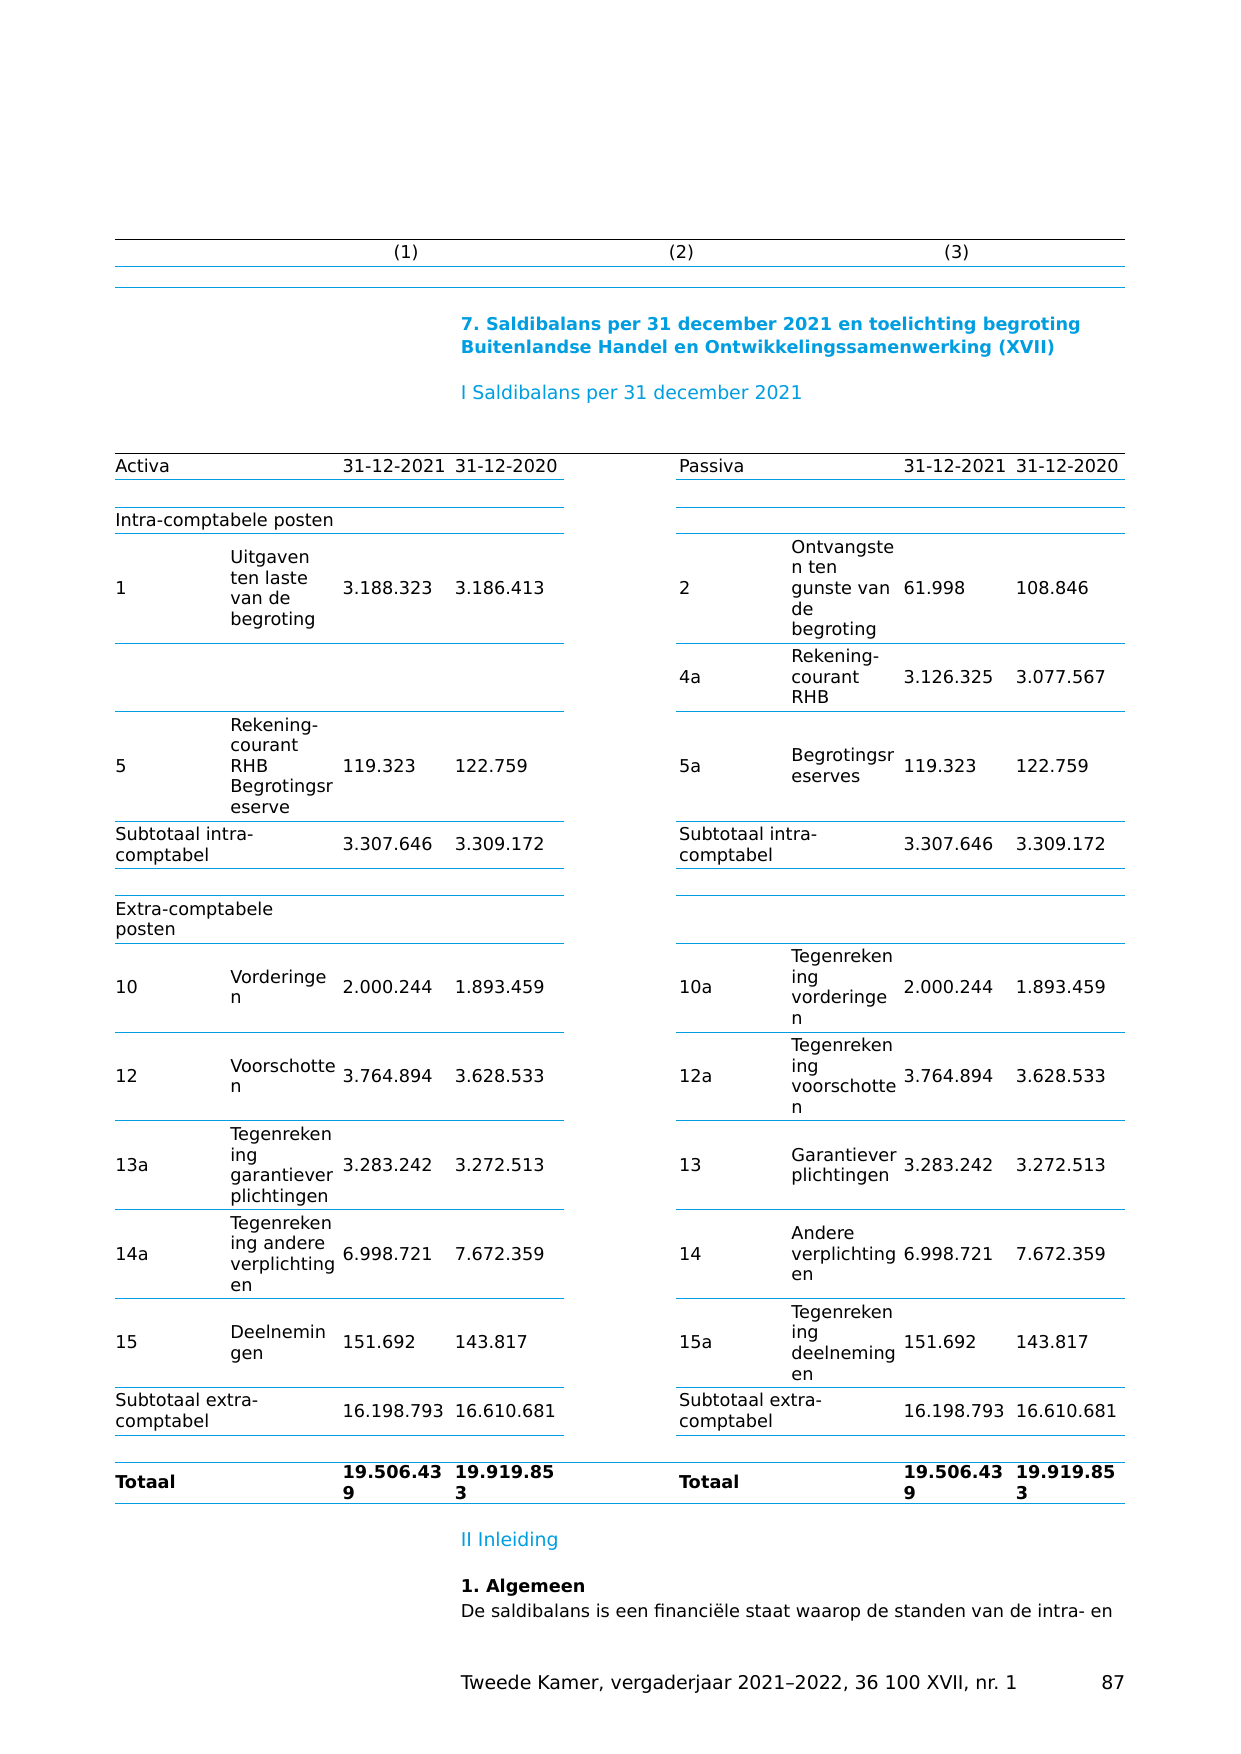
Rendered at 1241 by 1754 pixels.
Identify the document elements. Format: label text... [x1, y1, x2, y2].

table_cell [299, 267, 390, 287]
table_cell 3.628.533 [452, 1033, 564, 1120]
table_cell 15a [676, 1299, 788, 1387]
table_cell (1) [390, 240, 482, 266]
table_cell 5 [115, 712, 227, 821]
table_cell Voorschotten [227, 1033, 339, 1120]
table_cell Andere verplichtingen [788, 1210, 900, 1298]
table_cell 3.764.894 [900, 1033, 1013, 1120]
table_cell 6.998.721 [900, 1210, 1013, 1298]
table_cell Tegenrekening garantieverplichtingen [227, 1121, 339, 1209]
table_cell [1013, 480, 1125, 506]
table_cell Ontvangsten ten gunste van de begroting [788, 534, 900, 643]
table_cell [676, 480, 788, 506]
table_cell [1013, 869, 1125, 895]
table_cell [207, 240, 299, 266]
table_cell [758, 240, 849, 266]
table_cell [900, 480, 1013, 506]
table_cell [1013, 896, 1125, 943]
table_cell [1013, 1436, 1125, 1462]
title 7. Saldibalans per 31 december 2021 en toelichting begroting Buitenlandse Handel en Ontwikkelingssamenwerking (XVII) [461, 312, 1125, 358]
table_cell Deelnemingen [227, 1299, 339, 1387]
table_cell 151.692 [900, 1299, 1013, 1387]
table_cell 3.764.894 [340, 1033, 452, 1120]
table_cell [207, 267, 299, 287]
table_cell 15 [115, 1299, 227, 1387]
table_cell Subtotaal extra-comptabel [676, 1388, 900, 1434]
table_cell 143.817 [1013, 1299, 1125, 1387]
table_cell Intra-comptabele posten [115, 508, 339, 533]
table_cell [390, 267, 482, 287]
table_cell Vorderingen [227, 944, 339, 1032]
table_cell 3.309.172 [1013, 822, 1125, 868]
table_cell [452, 869, 564, 895]
table_cell 151.692 [340, 1299, 452, 1387]
table_cell 31-12-2020 [452, 454, 564, 479]
table_cell [849, 267, 941, 287]
table_cell 1.893.459 [452, 944, 564, 1032]
table_cell [340, 869, 452, 895]
table_cell 13 [676, 1121, 788, 1209]
table_cell 5a [676, 712, 788, 821]
table_cell Totaal [676, 1463, 900, 1503]
table_cell 3.283.242 [340, 1121, 452, 1209]
table_cell 7.672.359 [452, 1210, 564, 1298]
table_cell 12a [676, 1033, 788, 1120]
table_cell [676, 869, 788, 895]
table_cell 3.628.533 [1013, 1033, 1125, 1120]
table_cell 14 [676, 1210, 788, 1298]
table_cell [452, 644, 564, 711]
table_cell [564, 454, 676, 1462]
table_cell [941, 267, 1033, 287]
table_cell 108.846 [1013, 534, 1125, 643]
table_cell 122.759 [452, 712, 564, 821]
table_cell 3.272.513 [1013, 1121, 1125, 1209]
table_cell [574, 240, 666, 266]
table_cell (3) [941, 240, 1033, 266]
table_cell 13a [115, 1121, 227, 1209]
table_cell [666, 267, 757, 287]
table_cell 2.000.244 [340, 944, 452, 1032]
table_cell Tegenrekening deelnemingen [788, 1299, 900, 1387]
table_cell [452, 508, 564, 533]
table_cell [788, 1436, 900, 1462]
table_cell 3.126.325 [900, 644, 1013, 711]
table_cell [849, 240, 941, 266]
table_cell 3.283.242 [900, 1121, 1013, 1209]
table_cell [227, 869, 339, 895]
table_cell 3.307.646 [340, 822, 452, 868]
table_cell 10 [115, 944, 227, 1032]
table_cell Activa [115, 454, 339, 479]
table_cell [676, 508, 900, 533]
table_cell [900, 896, 1013, 943]
text 1. Algemeen [461, 1574, 1125, 1597]
table_cell 31-12-2020 [1013, 454, 1125, 479]
table_cell 16.198.793 [900, 1388, 1013, 1434]
table_cell [482, 240, 574, 266]
table_cell [1013, 508, 1125, 533]
table_cell [1033, 240, 1125, 266]
table_cell [115, 644, 227, 711]
table_cell [299, 240, 390, 266]
table_cell [758, 267, 849, 287]
table_cell 1 [115, 534, 227, 643]
table_cell 7.672.359 [1013, 1210, 1125, 1298]
table_cell [340, 508, 452, 533]
table_cell Rekening-courant RHB Begrotingsreserve [227, 712, 339, 821]
table_cell 31-12-2021 [340, 454, 452, 479]
table_cell 4a [676, 644, 788, 711]
table_cell [564, 1463, 676, 1503]
table_cell 3.077.567 [1013, 644, 1125, 711]
table_cell [115, 267, 207, 287]
table_cell [788, 869, 900, 895]
table_cell 16.198.793 [340, 1388, 452, 1434]
table_cell Tegenrekening andere verplichtingen [227, 1210, 339, 1298]
table_cell Begrotingsreserves [788, 712, 900, 821]
table_cell [340, 896, 452, 943]
table_cell Totaal [115, 1463, 339, 1503]
table_cell [115, 240, 207, 266]
table_cell 2.000.244 [900, 944, 1013, 1032]
table_cell 3.307.646 [900, 822, 1013, 868]
table_cell [452, 1436, 564, 1462]
table_cell [115, 869, 227, 895]
table_cell 10a [676, 944, 788, 1032]
table_cell 16.610.681 [452, 1388, 564, 1434]
table_cell Subtotaal intra-comptabel [676, 822, 900, 868]
table_cell 19.506.439 [340, 1463, 452, 1503]
table_cell Uitgaven ten laste van de begroting [227, 534, 339, 643]
table_cell [900, 1436, 1013, 1462]
table_cell 122.759 [1013, 712, 1125, 821]
table_cell [227, 1436, 339, 1462]
table_cell [115, 1436, 227, 1462]
table_cell 3.272.513 [452, 1121, 564, 1209]
table_cell Tegenrekening voorschotten [788, 1033, 900, 1120]
table_cell [227, 480, 339, 506]
table_cell 19.919.853 [1013, 1463, 1125, 1503]
table_cell 6.998.721 [340, 1210, 452, 1298]
table_header Tabel 13 Departementale verantwoordingsstaat 2021 voor Buitenlandse Handel en Ontwikkelingssamenwerking (XVII) (Bedragen x € 1.000) [115, 191, 1125, 239]
title II Inleiding [461, 1529, 1125, 1551]
table_cell [900, 508, 1013, 533]
table_cell [1033, 267, 1125, 287]
title I Saldibalans per 31 december 2021 [461, 382, 1125, 404]
table_cell (2) [666, 240, 757, 266]
table_cell [340, 1436, 452, 1462]
table_cell [676, 1436, 788, 1462]
table_cell Extra-comptabele posten [115, 896, 339, 943]
table_cell 19.919.853 [452, 1463, 564, 1503]
table_cell [482, 267, 574, 287]
table_cell 61.998 [900, 534, 1013, 643]
table_cell [452, 896, 564, 943]
table_cell [452, 480, 564, 506]
table_cell 143.817 [452, 1299, 564, 1387]
table_cell 3.309.172 [452, 822, 564, 868]
table_cell 119.323 [900, 712, 1013, 821]
table_cell [115, 480, 227, 506]
table_cell 31-12-2021 [900, 454, 1013, 479]
table_cell [676, 896, 900, 943]
table_cell 14a [115, 1210, 227, 1298]
table_cell Subtotaal extra-comptabel [115, 1388, 339, 1434]
table_cell 2 [676, 534, 788, 643]
table_cell 3.188.323 [340, 534, 452, 643]
table_cell 1.893.459 [1013, 944, 1125, 1032]
table_cell [900, 869, 1013, 895]
table_cell 19.506.439 [900, 1463, 1013, 1503]
table_cell 12 [115, 1033, 227, 1120]
table_cell Passiva [676, 454, 900, 479]
table_cell Garantieverplichtingen [788, 1121, 900, 1209]
table_cell [788, 480, 900, 506]
table_header Tabel 14 Saldibalans per 31 december 2021 (bedragen x € 1.000) [115, 428, 1125, 452]
table_cell 16.610.681 [1013, 1388, 1125, 1434]
table_cell Subtotaal intra-comptabel [115, 822, 339, 868]
table_cell Rekening-courant RHB [788, 644, 900, 711]
table_cell [227, 644, 339, 711]
table_cell [574, 267, 666, 287]
table_cell 3.186.413 [452, 534, 564, 643]
table_cell Tegenrekening vorderingen [788, 944, 900, 1032]
table_cell [340, 480, 452, 506]
table_cell 119.323 [340, 712, 452, 821]
text De saldibalans is een financiële staat waarop de standen van de intra- en [461, 1599, 1125, 1622]
table_cell [340, 644, 452, 711]
